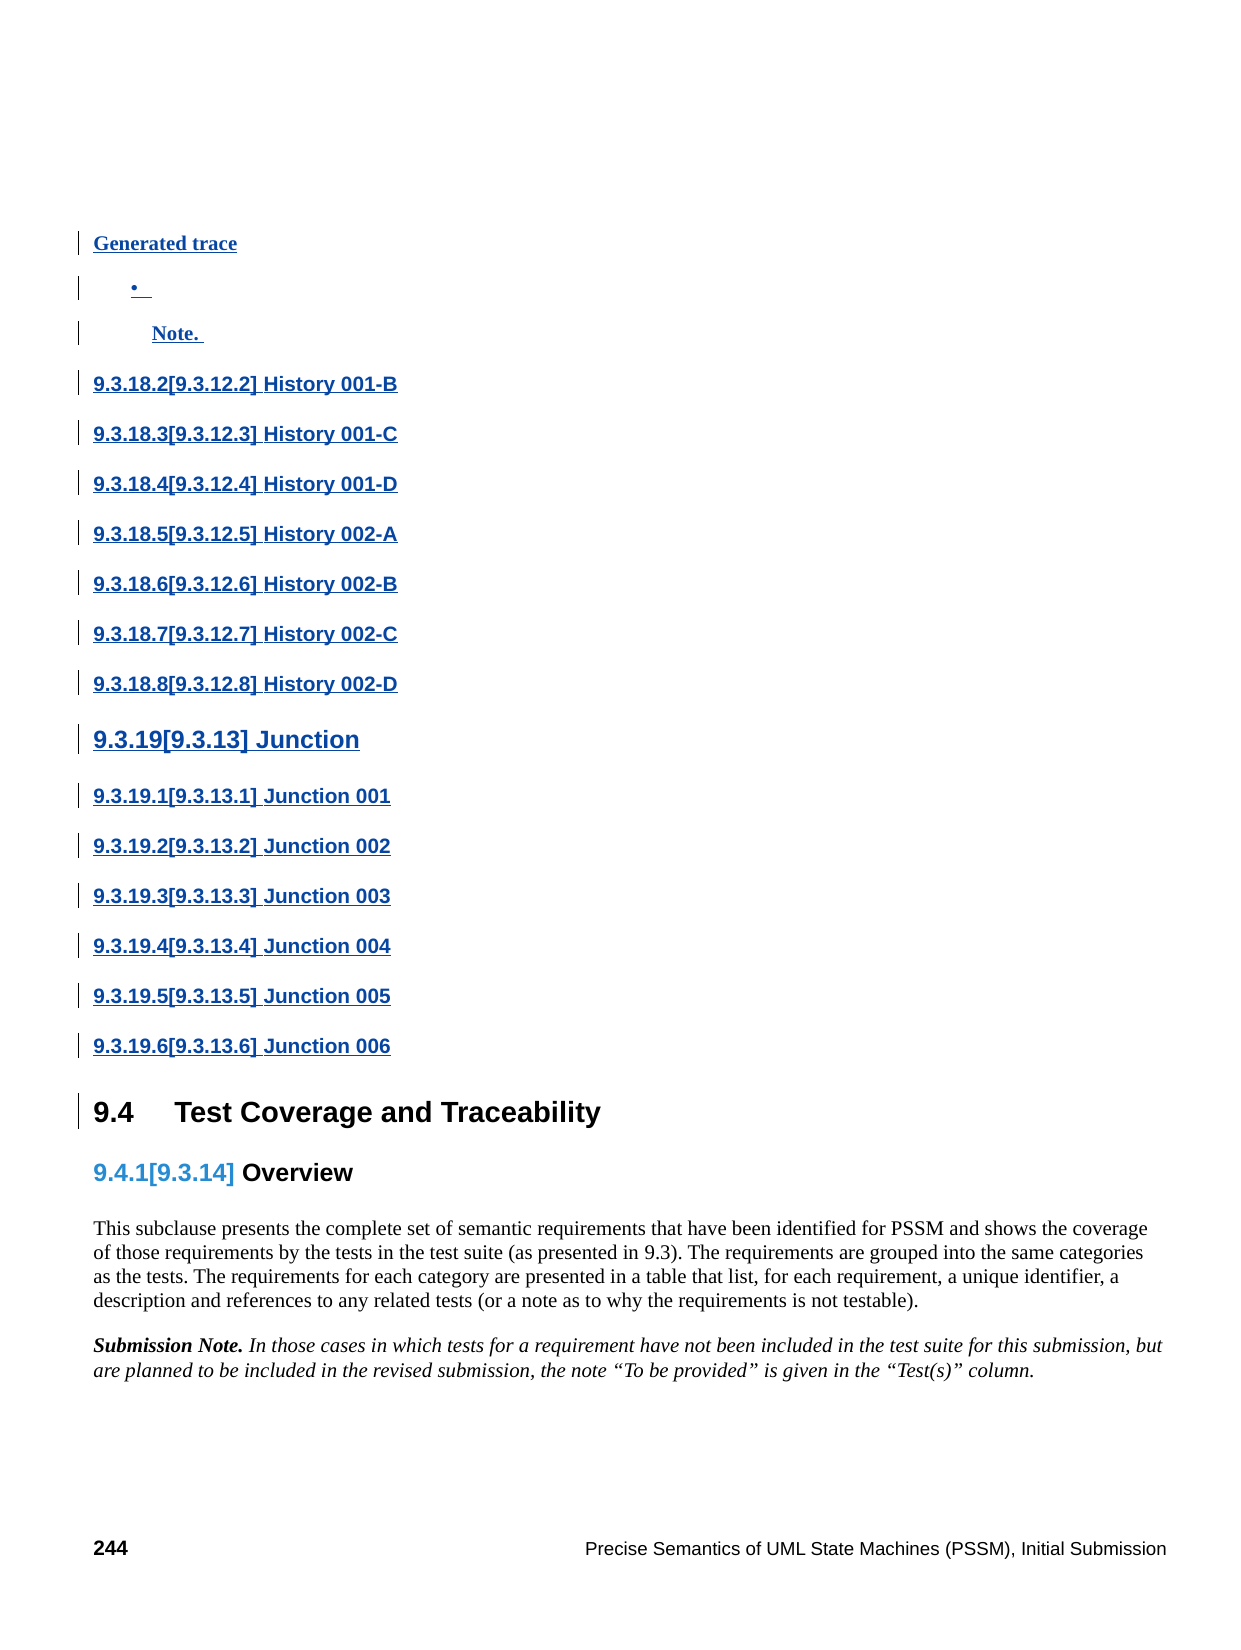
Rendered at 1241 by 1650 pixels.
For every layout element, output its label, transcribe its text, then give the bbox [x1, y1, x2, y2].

subtitle Overview [93, 1158, 1164, 1187]
text Generated trace [93, 231, 1164, 255]
subtitle Junction 004 [93, 933, 1164, 958]
subtitle Junction 001 [93, 783, 1164, 808]
subtitle History 001-C [93, 420, 1164, 445]
subtitle History 002-A [93, 520, 1164, 545]
subtitle History 002-C [93, 620, 1164, 645]
subtitle History 001-D [93, 470, 1164, 495]
subtitle Junction [93, 724, 1164, 754]
subtitle History 001-B [93, 370, 1164, 395]
subtitle History 002-D [93, 670, 1164, 695]
subtitle Test Coverage and Traceability [93, 1093, 1164, 1129]
subtitle Junction 003 [93, 883, 1164, 908]
subtitle Junction 002 [93, 833, 1164, 858]
text Submission Note. In those cases in which tests for a requirement have not been included in the test suite for this submission, but are planned to be included in the revised submission, the note “To be provided” is given in the “Test(s)” column. [93, 1333, 1164, 1382]
list Note. [131, 321, 1164, 345]
subtitle History 002-B [93, 570, 1164, 595]
text This subclause presents the complete set of semantic requirements that have been identified for PSSM and shows the coverage of those requirements by the tests in the test suite (as presented in 9.3). The requirements are grouped into the same categories as the tests. The requirements for each category are presented in a table that list, for each requirement, a unique identifier, a description and references to any related tests (or a note as to why the requirements is not testable). [93, 1216, 1164, 1312]
subtitle Junction 005 [93, 983, 1164, 1008]
subtitle Junction 006 [93, 1033, 1164, 1058]
